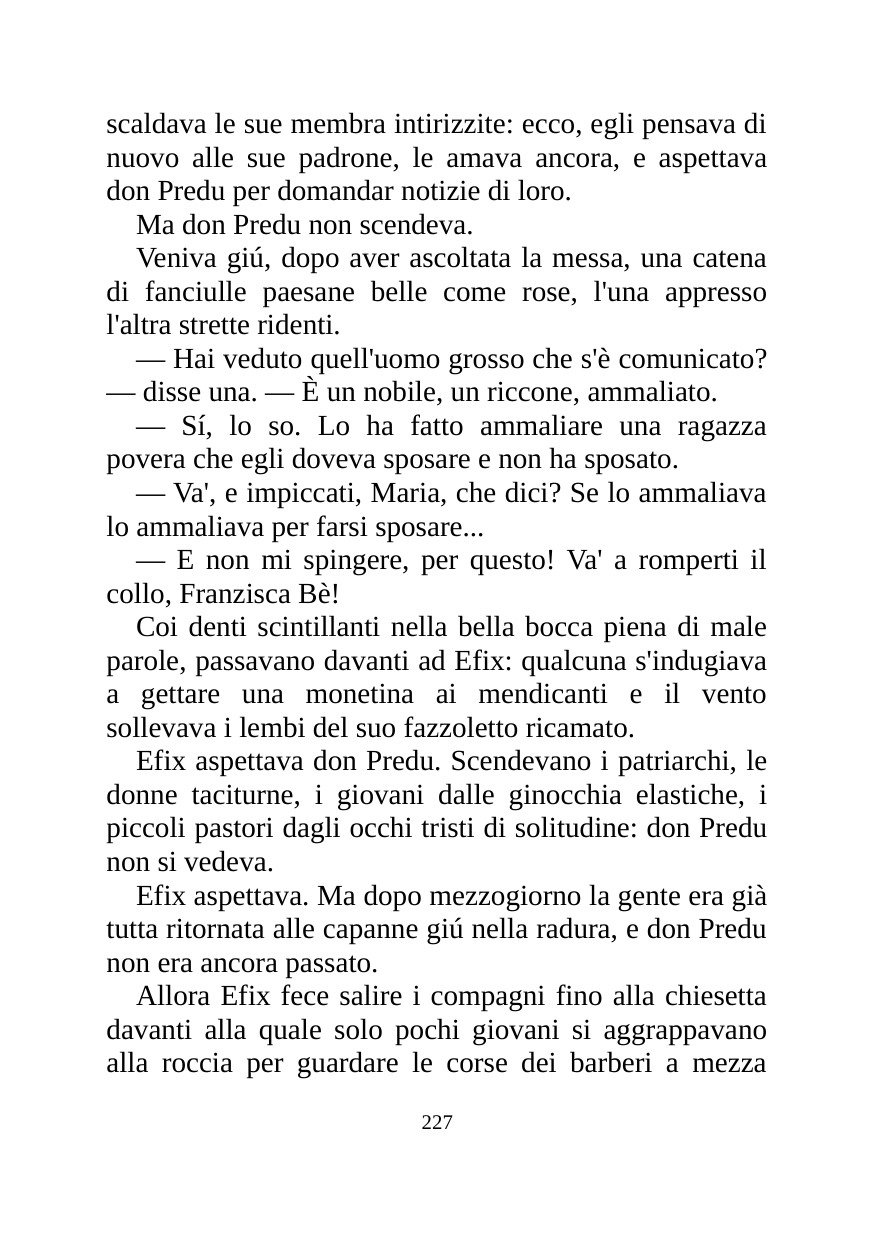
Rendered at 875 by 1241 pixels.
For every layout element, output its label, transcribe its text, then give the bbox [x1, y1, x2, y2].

text Coi denti scintillanti nella bella bocca piena di male parole, passavano davanti ad Efix: qualcuna s'indugiava a gettare una monetina ai mendicanti e il vento sollevava i lembi del suo fazzoletto ricamato. [106, 609, 768, 743]
text Efix aspettava. Ma dopo mezzogiorno la gente era già tutta ritornata alle capanne giú nella radura, e don Predu non era ancora passato. [106, 878, 768, 978]
text — Sí, lo so. Lo ha fatto ammaliare una ragazza povera che egli doveva sposare e non ha sposato. [106, 408, 768, 475]
text Efix aspettava don Predu. Scendevano i patriarchi, le donne taciturne, i giovani dalle ginocchia elastiche, i piccoli pastori dagli occhi tristi di solitudine: don Predu non si vedeva. [106, 743, 768, 878]
text Ma don Predu non scendeva. [106, 207, 768, 240]
text — E non mi spingere, per questo! Va' a romperti il collo, Franzisca Bè! [106, 542, 768, 609]
text — Va', e impiccati, Maria, che dici? Se lo ammaliava lo ammaliava per farsi sposare... [106, 475, 768, 542]
text Veniva giú, dopo aver ascoltata la messa, una catena di fanciulle paesane belle come rose, l'una appresso l'altra strette ridenti. [106, 240, 768, 341]
text scaldava le sue membra intirizzite: ecco, egli pensava di nuovo alle sue padrone, le amava ancora, e aspettava don Predu per domandar notizie di loro. [106, 106, 768, 207]
text Allora Efix fece salire i compagni fino alla chiesetta davanti alla quale solo pochi giovani si aggrappavano alla roccia per guardare le corse dei barberi a mezza [106, 978, 768, 1079]
text — Hai veduto quell'uomo grosso che s'è comunicato? — disse una. — È un nobile, un riccone, ammaliato. [106, 341, 768, 408]
